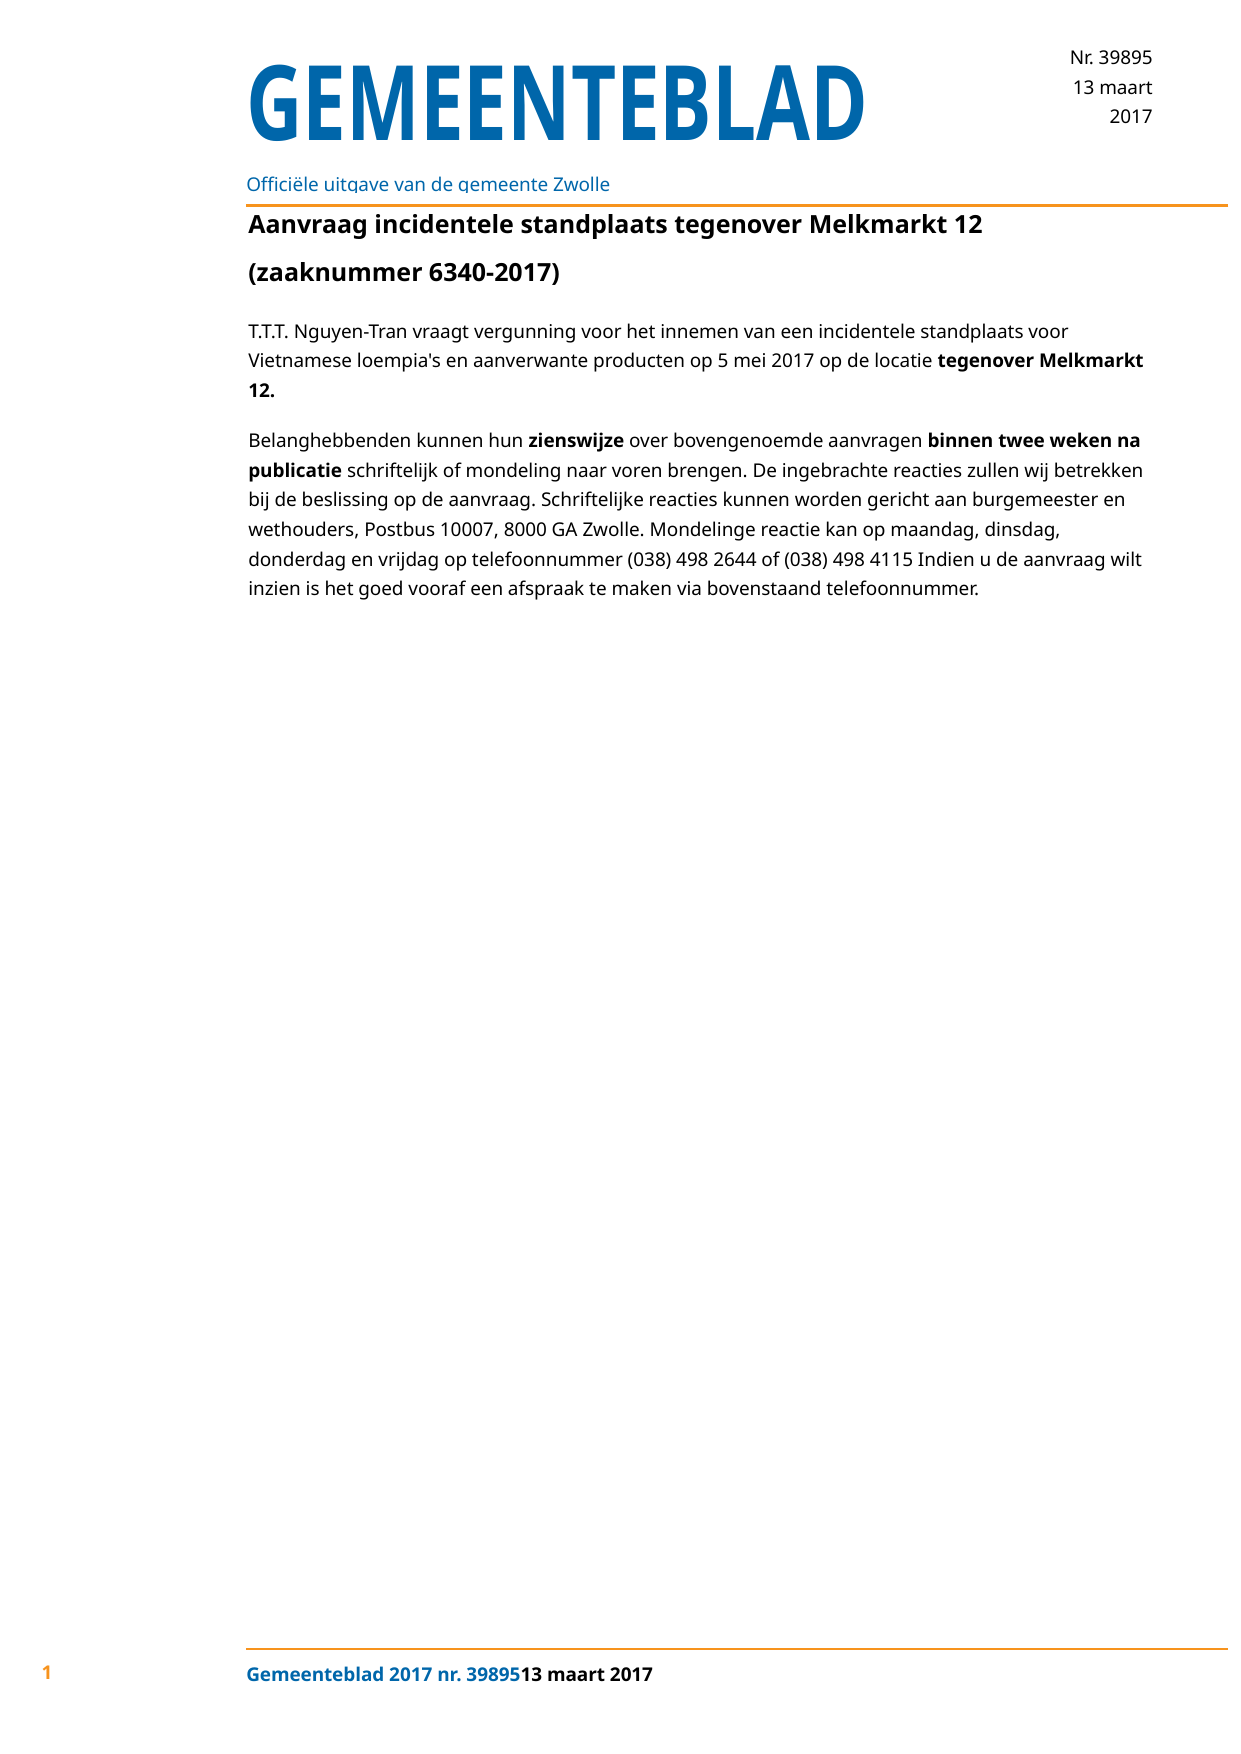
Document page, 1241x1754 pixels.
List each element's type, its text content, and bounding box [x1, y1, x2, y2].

picture [41, 47, 231, 172]
text Belanghebbenden kunnen hun zienswijze over bovengenoemde aanvragen binnen twee weken na publicatie schriftelijk of mondeling naar voren brengen. De ingebrachte reacties zullen wij betrekken bij de beslissing op de aanvraag. Schriftelijke reacties kunnen worden gericht aan burgemeester en wethouders, Postbus 10007, 8000 GA Zwolle. Mondelinge reactie kan op maandag, dinsdag, donderdag en vrijdag op telefoonnummer (038) 498 2644 of (038) 498 4115 Indien u de aanvraag wilt inzien is het goed vooraf een afspraak te maken via bovenstaand telefoonnummer. [248, 427, 1152, 601]
text Aanvraag incidentele standplaats tegenover Melkmarkt 12 (zaaknummer 6340-2017) [248, 207, 1152, 288]
text T.T.T. Nguyen-Tran vraagt vergunning voor het innemen van een incidentele standplaats voor Vietnamese loempia's en aanverwante producten op 5 mei 2017 op de locatie tegenover Melkmarkt 12. [248, 318, 1152, 403]
